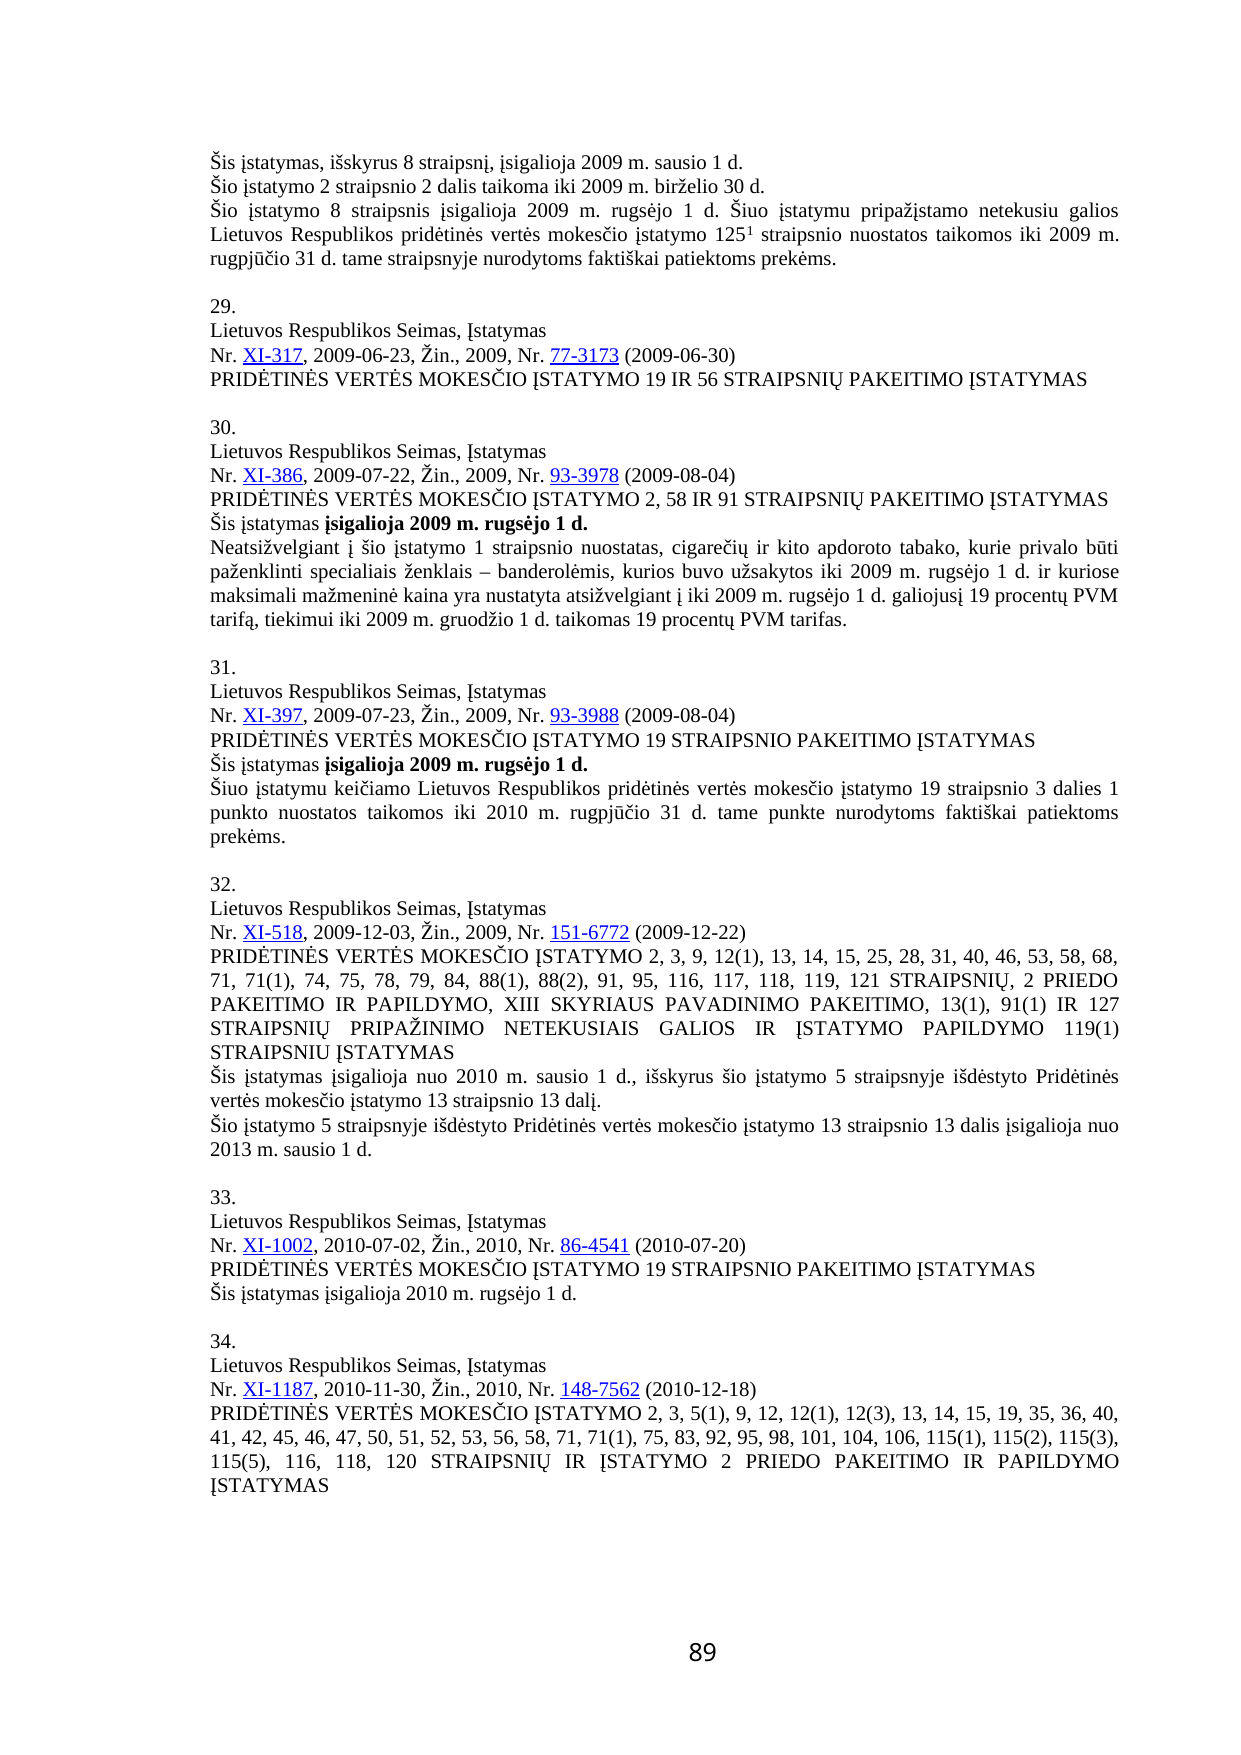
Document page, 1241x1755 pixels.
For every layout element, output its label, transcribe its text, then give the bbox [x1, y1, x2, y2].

text Nr. XI-386, 2009-07-22, Žin., 2009, Nr. 93-3978 (2009-08-04) [210, 463, 1120, 487]
text 32. [210, 872, 1120, 896]
text 31. [210, 655, 1120, 679]
text Lietuvos Respublikos Seimas, Įstatymas [210, 1209, 1120, 1233]
text Lietuvos Respublikos Seimas, Įstatymas [210, 318, 1120, 342]
text 34. [210, 1329, 1120, 1353]
text Šio įstatymo 2 straipsnio 2 dalis taikoma iki 2009 m. birželio 30 d. [210, 174, 1120, 198]
text Šio įstatymo 5 straipsnyje išdėstyto Pridėtinės vertės mokesčio įstatymo 13 straipsnio 13 dalis įsigalioja nuo 2013 m. sausio 1 d. [210, 1112, 1120, 1161]
text Lietuvos Respublikos Seimas, Įstatymas [210, 1353, 1120, 1377]
text Šis įstatymas įsigalioja 2010 m. rugsėjo 1 d. [210, 1281, 1120, 1305]
text Šis įstatymas įsigalioja nuo 2010 m. sausio 1 d., išskyrus šio įstatymo 5 straipsnyje išdėstyto Pridėtinės vertės mokesčio įstatymo 13 straipsnio 13 dalį. [210, 1064, 1120, 1112]
text Nr. XI-1002, 2010-07-02, Žin., 2010, Nr. 86-4541 (2010-07-20) [210, 1233, 1120, 1257]
text Šiuo įstatymu keičiamo Lietuvos Respublikos pridėtinės vertės mokesčio įstatymo 19 straipsnio 3 dalies 1 punkto nuostatos taikomos iki 2010 m. rugpjūčio 31 d. tame punkte nurodytoms faktiškai patiektoms prekėms. [210, 776, 1120, 848]
text Šis įstatymas įsigalioja 2009 m. rugsėjo 1 d. [210, 752, 1120, 776]
text PRIDĖTINĖS VERTĖS MOKESČIO ĮSTATYMO 19 STRAIPSNIO PAKEITIMO ĮSTATYMAS [210, 1257, 1120, 1281]
text Lietuvos Respublikos Seimas, Įstatymas [210, 896, 1120, 920]
text PRIDĖTINĖS VERTĖS MOKESČIO ĮSTATYMO 2, 3, 5(1), 9, 12, 12(1), 12(3), 13, 14, 15, 19, 35, 36, 40, 41, 42, 45, 46, 47, 50, 51, 52, 53, 56, 58, 71, 71(1), 75, 83, 92, 95, 98, 101, 104, 106, 115(1), 115(2), 115(3), 115(5), 116, 118, 120 STRAIPSNIŲ IR ĮSTATYMO 2 PRIEDO PAKEITIMO IR PAPILDYMO ĮSTATYMAS [210, 1401, 1120, 1497]
text Nr. XI-518, 2009-12-03, Žin., 2009, Nr. 151-6772 (2009-12-22) [210, 920, 1120, 944]
text Nr. XI-317, 2009-06-23, Žin., 2009, Nr. 77-3173 (2009-06-30) [210, 342, 1120, 367]
text PRIDĖTINĖS VERTĖS MOKESČIO ĮSTATYMO 19 IR 56 STRAIPSNIŲ PAKEITIMO ĮSTATYMAS [210, 367, 1120, 391]
text PRIDĖTINĖS VERTĖS MOKESČIO ĮSTATYMO 2, 3, 9, 12(1), 13, 14, 15, 25, 28, 31, 40, 46, 53, 58, 68, 71, 71(1), 74, 75, 78, 79, 84, 88(1), 88(2), 91, 95, 116, 117, 118, 119, 121 STRAIPSNIŲ, 2 PRIEDO PAKEITIMO IR PAPILDYMO, XIII SKYRIAUS PAVADINIMO PAKEITIMO, 13(1), 91(1) IR 127 STRAIPSNIŲ PRIPAŽINIMO NETEKUSIAIS GALIOS IR ĮSTATYMO PAPILDYMO 119(1) STRAIPSNIU ĮSTATYMAS [210, 944, 1120, 1064]
text Šis įstatymas įsigalioja 2009 m. rugsėjo 1 d. [210, 511, 1120, 535]
text PRIDĖTINĖS VERTĖS MOKESČIO ĮSTATYMO 19 STRAIPSNIO PAKEITIMO ĮSTATYMAS [210, 727, 1120, 752]
text Lietuvos Respublikos Seimas, Įstatymas [210, 439, 1120, 463]
text Neatsižvelgiant į šio įstatymo 1 straipsnio nuostatas, cigarečių ir kito apdoroto tabako, kurie privalo būti paženklinti specialiais ženklais – banderolėmis, kurios buvo užsakytos iki 2009 m. rugsėjo 1 d. ir kuriose maksimali mažmeninė kaina yra nustatyta atsižvelgiant į iki 2009 m. rugsėjo 1 d. galiojusį 19 procentų PVM tarifą, tiekimui iki 2009 m. gruodžio 1 d. taikomas 19 procentų PVM tarifas. [210, 535, 1120, 631]
text 33. [210, 1185, 1120, 1209]
text Nr. XI-397, 2009-07-23, Žin., 2009, Nr. 93-3988 (2009-08-04) [210, 703, 1120, 727]
text 29. [210, 294, 1120, 318]
text PRIDĖTINĖS VERTĖS MOKESČIO ĮSTATYMO 2, 58 IR 91 STRAIPSNIŲ PAKEITIMO ĮSTATYMAS [210, 487, 1120, 511]
text Nr. XI-1187, 2010-11-30, Žin., 2010, Nr. 148-7562 (2010-12-18) [210, 1377, 1120, 1401]
text Šis įstatymas, išskyrus 8 straipsnį, įsigalioja 2009 m. sausio 1 d. [210, 150, 1120, 174]
text Lietuvos Respublikos Seimas, Įstatymas [210, 679, 1120, 703]
text Šio įstatymo 8 straipsnis įsigalioja 2009 m. rugsėjo 1 d. Šiuo įstatymu pripažįstamo netekusiu galios Lietuvos Respublikos pridėtinės vertės mokesčio įstatymo 1251 straipsnio nuostatos taikomos iki 2009 m. rugpjūčio 31 d. tame straipsnyje nurodytoms faktiškai patiektoms prekėms. [210, 198, 1120, 270]
text 30. [210, 415, 1120, 439]
